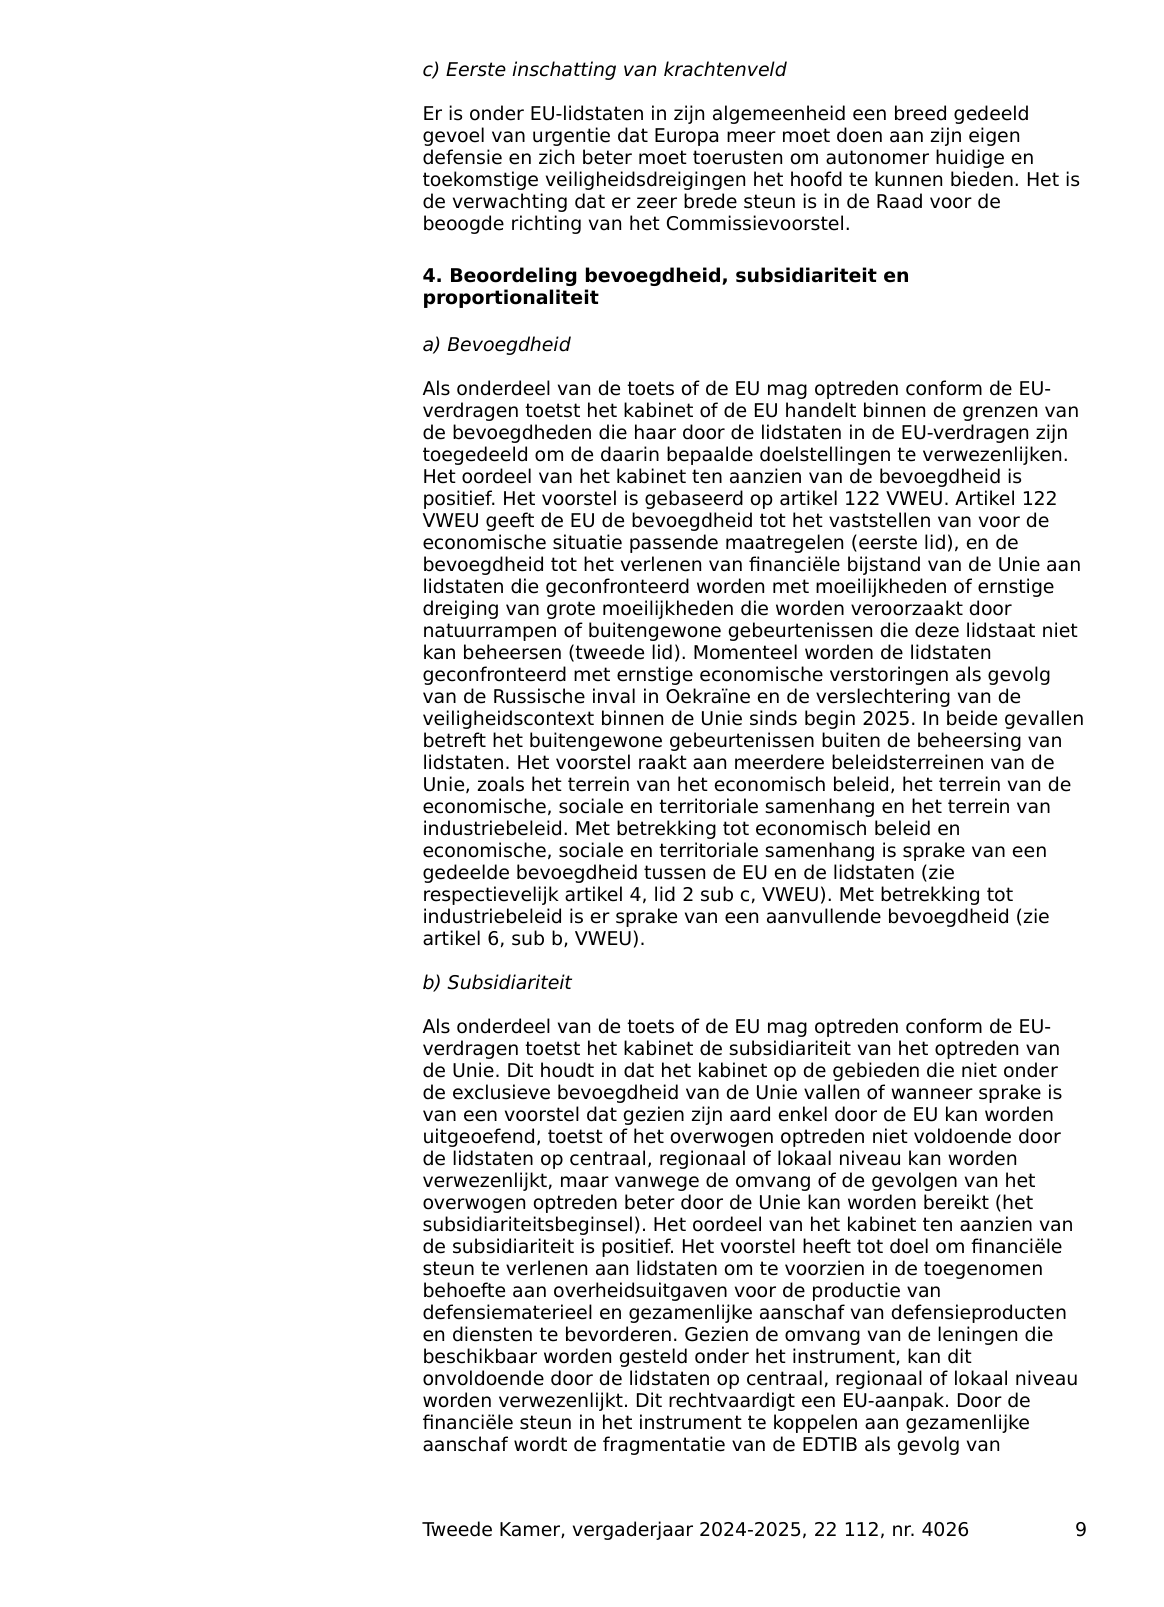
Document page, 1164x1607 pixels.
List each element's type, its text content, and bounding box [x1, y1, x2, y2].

text Als onderdeel van de toets of de EU mag optreden conform de EU-verdragen toetst het kabinet of de EU handelt binnen de grenzen van de bevoegdheden die haar door de lidstaten in de EU-verdragen zijn toegedeeld om de daarin bepaalde doelstellingen te verwezenlijken. Het oordeel van het kabinet ten aanzien van de bevoegdheid is positief. Het voorstel is gebaseerd op artikel 122 VWEU. Artikel 122 VWEU geeft de EU de bevoegdheid tot het vaststellen van voor de economische situatie passende maatregelen (eerste lid), en de bevoegdheid tot het verlenen van financiële bijstand van de Unie aan lidstaten die geconfronteerd worden met moeilijkheden of ernstige dreiging van grote moeilijkheden die worden veroorzaakt door natuurrampen of buitengewone gebeurtenissen die deze lidstaat niet kan beheersen (tweede lid). Momenteel worden de lidstaten geconfronteerd met ernstige economische verstoringen als gevolg van de Russische inval in Oekraïne en de verslechtering van de veiligheidscontext binnen de Unie sinds begin 2025. In beide gevallen betreft het buitengewone gebeurtenissen buiten de beheersing van lidstaten. Het voorstel raakt aan meerdere beleidsterreinen van de Unie, zoals het terrein van het economisch beleid, het terrein van de economische, sociale en territoriale samenhang en het terrein van industriebeleid. Met betrekking tot economisch beleid en economische, sociale en territoriale samenhang is sprake van een gedeelde bevoegdheid tussen de EU en de lidstaten (zie respectievelijk artikel 4, lid 2 sub c, VWEU). Met betrekking tot industriebeleid is er sprake van een aanvullende bevoegdheid (zie artikel 6, sub b, VWEU). [422, 378, 1087, 950]
subtitle c) Eerste inschatting van krachtenveld [422, 59, 1087, 81]
subtitle a) Bevoegdheid [422, 334, 1087, 356]
subtitle b) Subsidiariteit [422, 972, 1087, 994]
text Als onderdeel van de toets of de EU mag optreden conform de EU-verdragen toetst het kabinet de subsidiariteit van het optreden van de Unie. Dit houdt in dat het kabinet op de gebieden die niet onder de exclusieve bevoegdheid van de Unie vallen of wanneer sprake is van een voorstel dat gezien zijn aard enkel door de EU kan worden uitgeoefend, toetst of het overwogen optreden niet voldoende door de lidstaten op centraal, regionaal of lokaal niveau kan worden verwezenlijkt, maar vanwege de omvang of de gevolgen van het overwogen optreden beter door de Unie kan worden bereikt (het subsidiariteitsbeginsel). Het oordeel van het kabinet ten aanzien van de subsidiariteit is positief. Het voorstel heeft tot doel om financiële steun te verlenen aan lidstaten om te voorzien in de toegenomen behoefte aan overheidsuitgaven voor de productie van defensiematerieel en gezamenlijke aanschaf van defensieproducten en diensten te bevorderen. Gezien de omvang van de leningen die beschikbaar worden gesteld onder het instrument, kan dit onvoldoende door de lidstaten op centraal, regionaal of lokaal niveau worden verwezenlijkt. Dit rechtvaardigt een EU-aanpak. Door de financiële steun in het instrument te koppelen aan gezamenlijke aanschaf wordt de fragmentatie van de EDTIB als gevolg van [422, 1016, 1087, 1456]
subtitle 4. Beoordeling bevoegdheid, subsidiariteit en proportionaliteit [422, 265, 1087, 309]
text Er is onder EU-lidstaten in zijn algemeenheid een breed gedeeld gevoel van urgentie dat Europa meer moet doen aan zijn eigen defensie en zich beter moet toerusten om autonomer huidige en toekomstige veiligheidsdreigingen het hoofd te kunnen bieden. Het is de verwachting dat er zeer brede steun is in de Raad voor de beoogde richting van het Commissievoorstel. [422, 103, 1087, 235]
